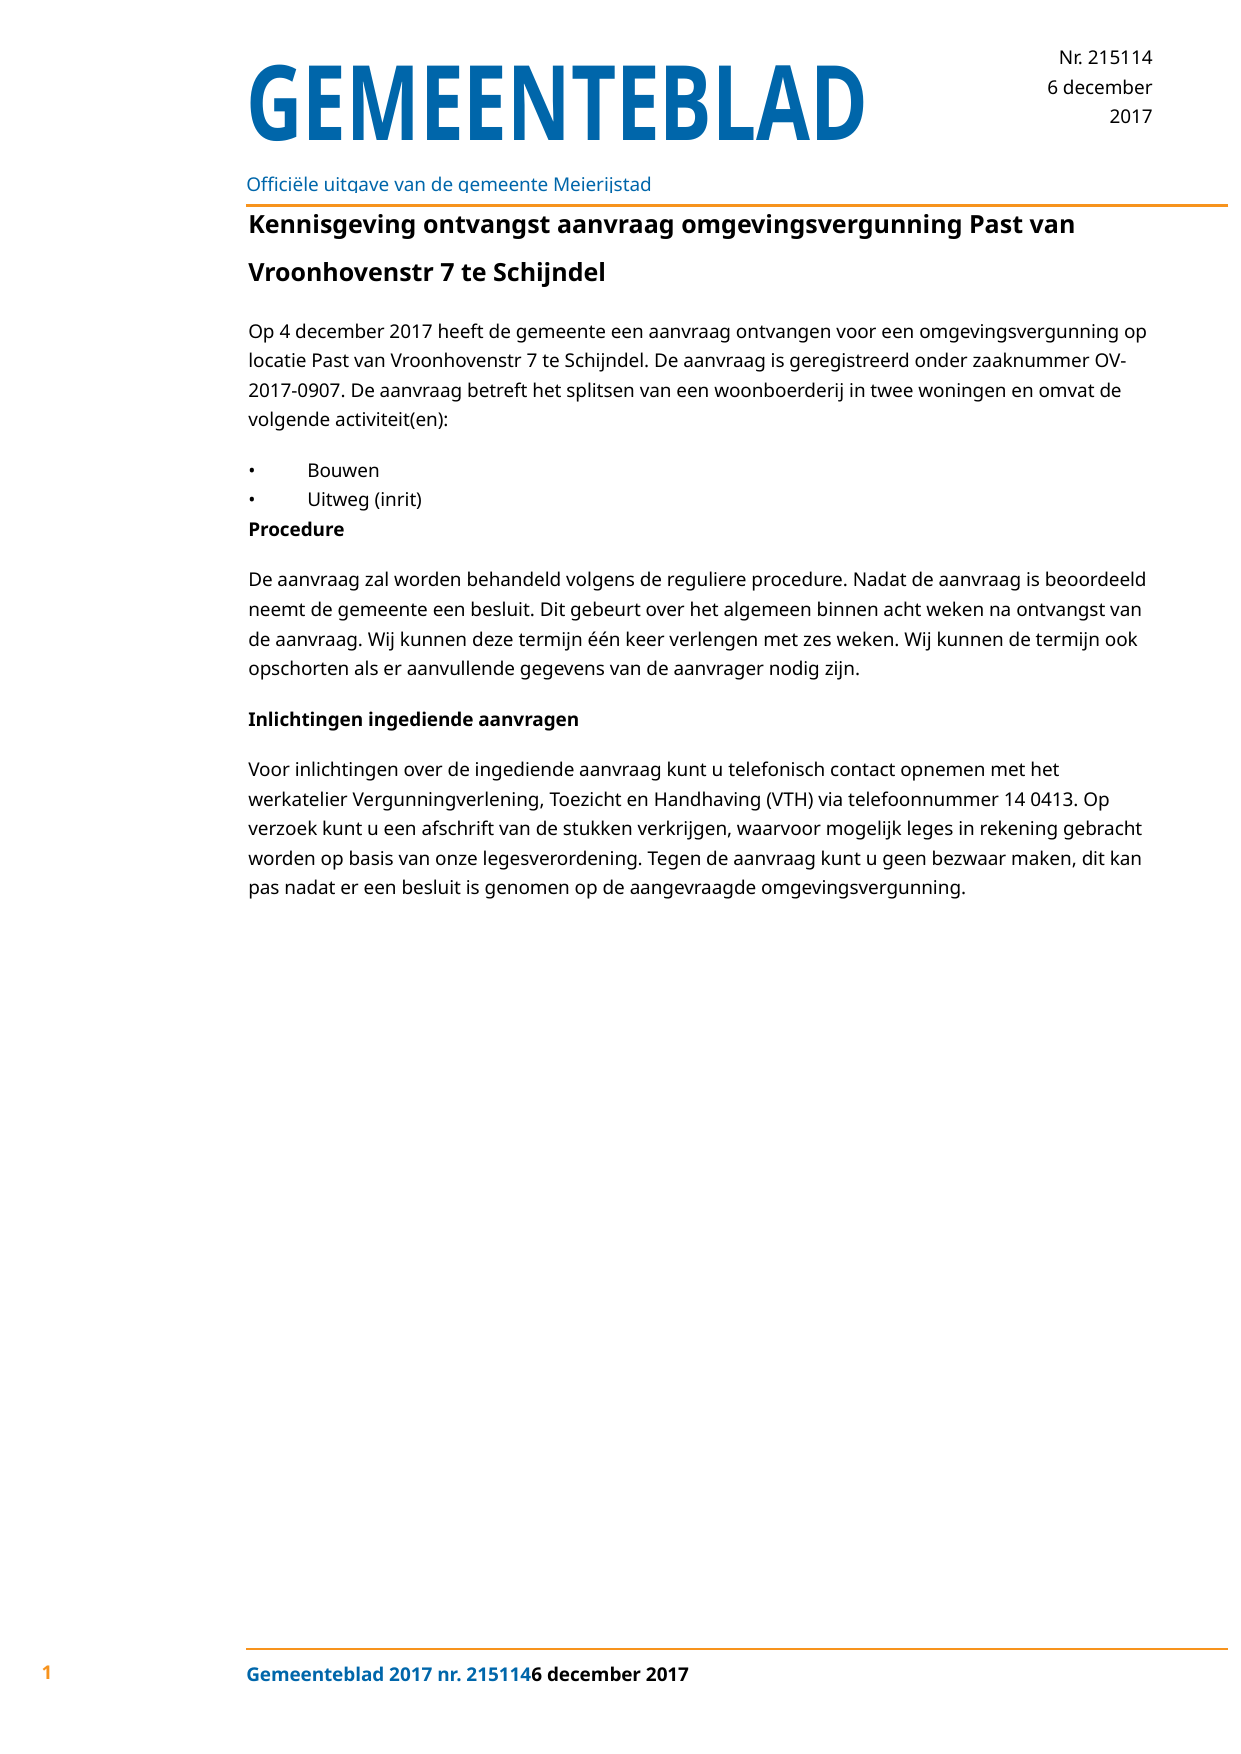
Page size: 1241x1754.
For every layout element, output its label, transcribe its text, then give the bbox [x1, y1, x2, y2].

text Procedure [248, 516, 1152, 542]
text Inlichtingen ingediende aanvragen [248, 706, 1152, 732]
list Uitweg (inrit) [248, 487, 1152, 512]
text De aanvraag zal worden behandeld volgens de reguliere procedure. Nadat de aanvraag is beoordeeld neemt de gemeente een besluit. Dit gebeurt over het algemeen binnen acht weken na ontvangst van de aanvraag. Wij kunnen deze termijn één keer verlengen met zes weken. Wij kunnen de termijn ook opschorten als er aanvullende gegevens van de aanvrager nodig zijn. [248, 567, 1152, 681]
picture [41, 47, 231, 172]
text Voor inlichtingen over de ingediende aanvraag kunt u telefonisch contact opnemen met het werkatelier Vergunningverlening, Toezicht en Handhaving (VTH) via telefoonnummer 14 0413. Op verzoek kunt u een afschrift van de stukken verkrijgen, waarvoor mogelijk leges in rekening gebracht worden op basis van onze legesverordening. Tegen de aanvraag kunt u geen bezwaar maken, dit kan pas nadat er een besluit is genomen op de aangevraagde omgevingsvergunning. [248, 756, 1152, 900]
text Kennisgeving ontvangst aanvraag omgevingsvergunning Past van Vroonhovenstr 7 te Schijndel [248, 207, 1152, 288]
list Bouwen [248, 457, 1152, 483]
text Op 4 december 2017 heeft de gemeente een aanvraag ontvangen voor een omgevingsvergunning op locatie Past van Vroonhovenstr 7 te Schijndel. De aanvraag is geregistreerd onder zaaknummer OV-2017-0907. De aanvraag betreft het splitsen van een woonboerderij in twee woningen en omvat de volgende activiteit(en): [248, 318, 1152, 432]
